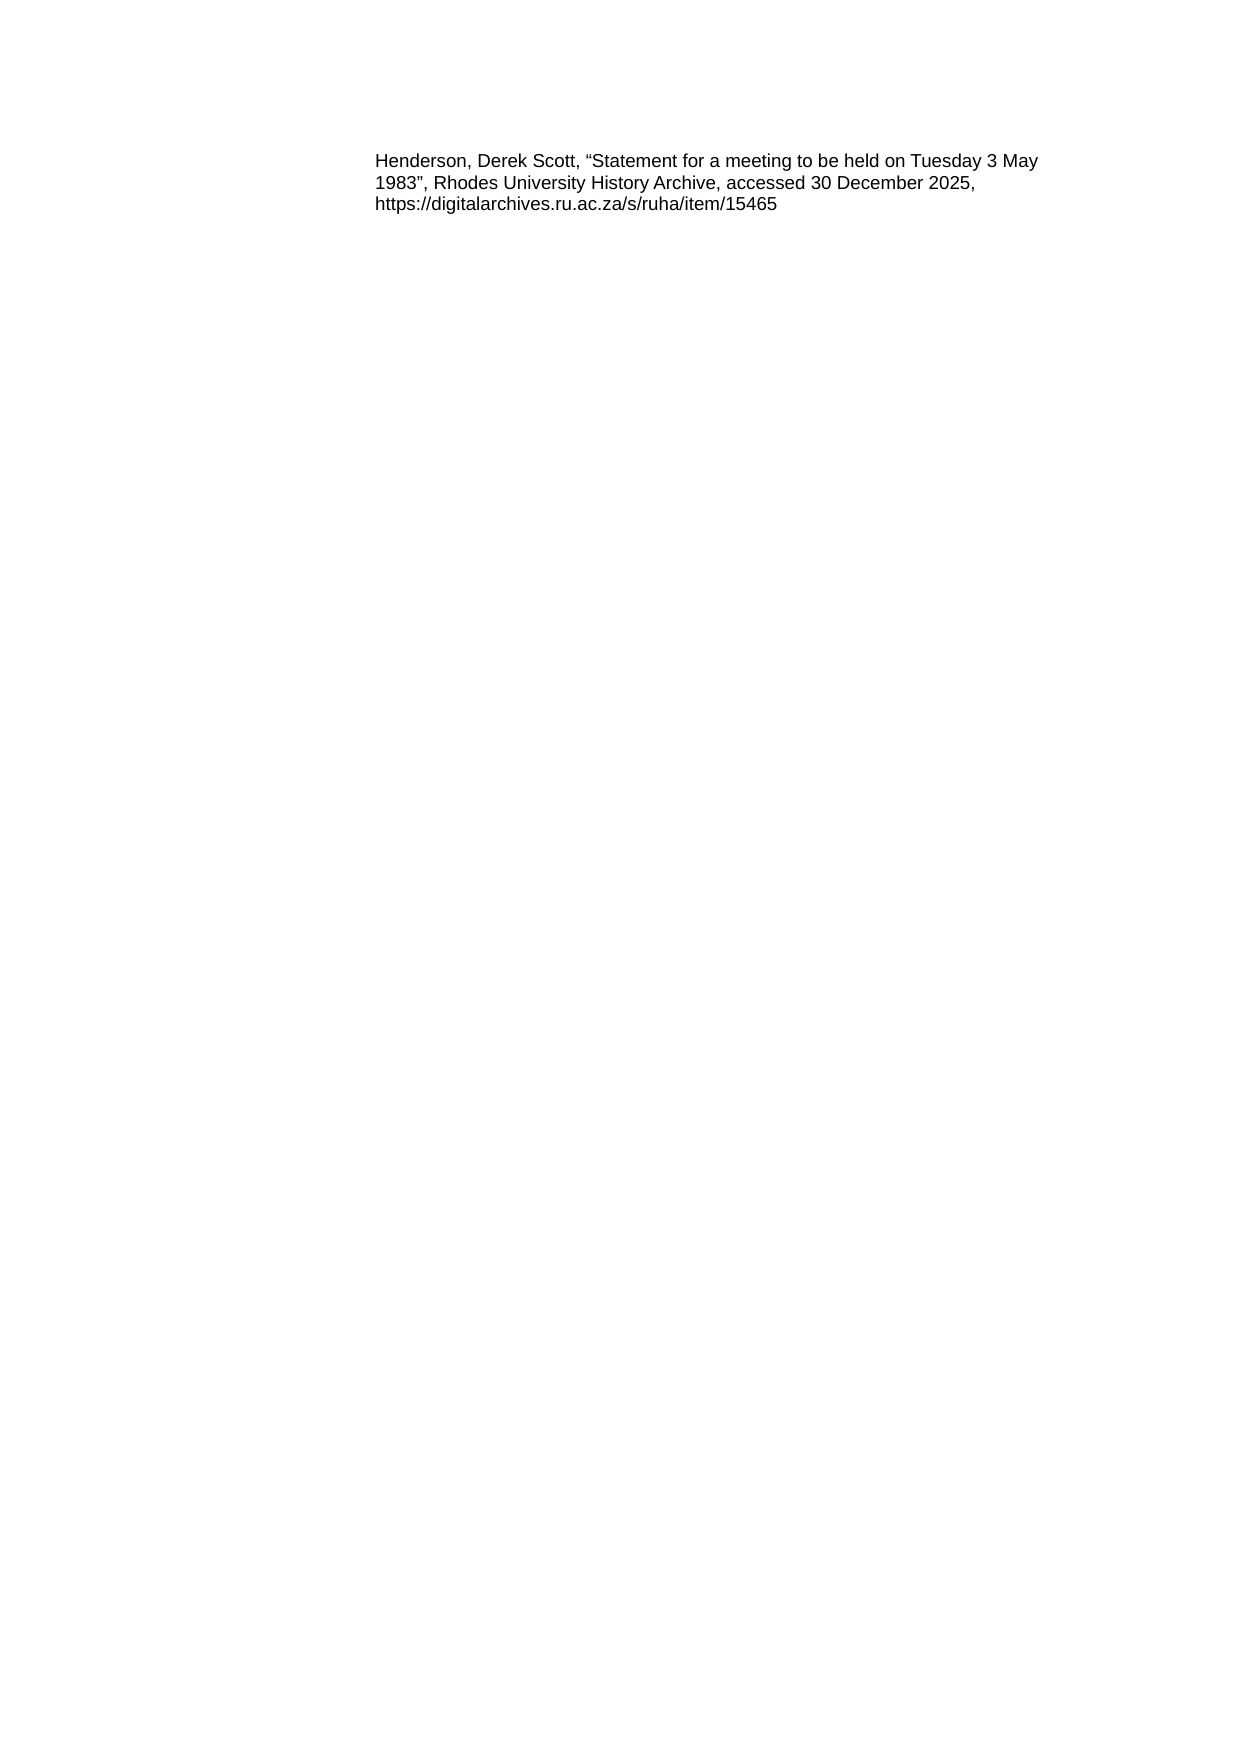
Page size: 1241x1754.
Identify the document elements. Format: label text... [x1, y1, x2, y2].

text Henderson, Derek Scott, “Statement for a meeting to be held on Tuesday 3 May 1983”, Rhodes University History Archive, accessed 30 December 2025, https://digitalarchives.ru.ac.za/s/ruha/item/15465 [375, 150, 1090, 215]
